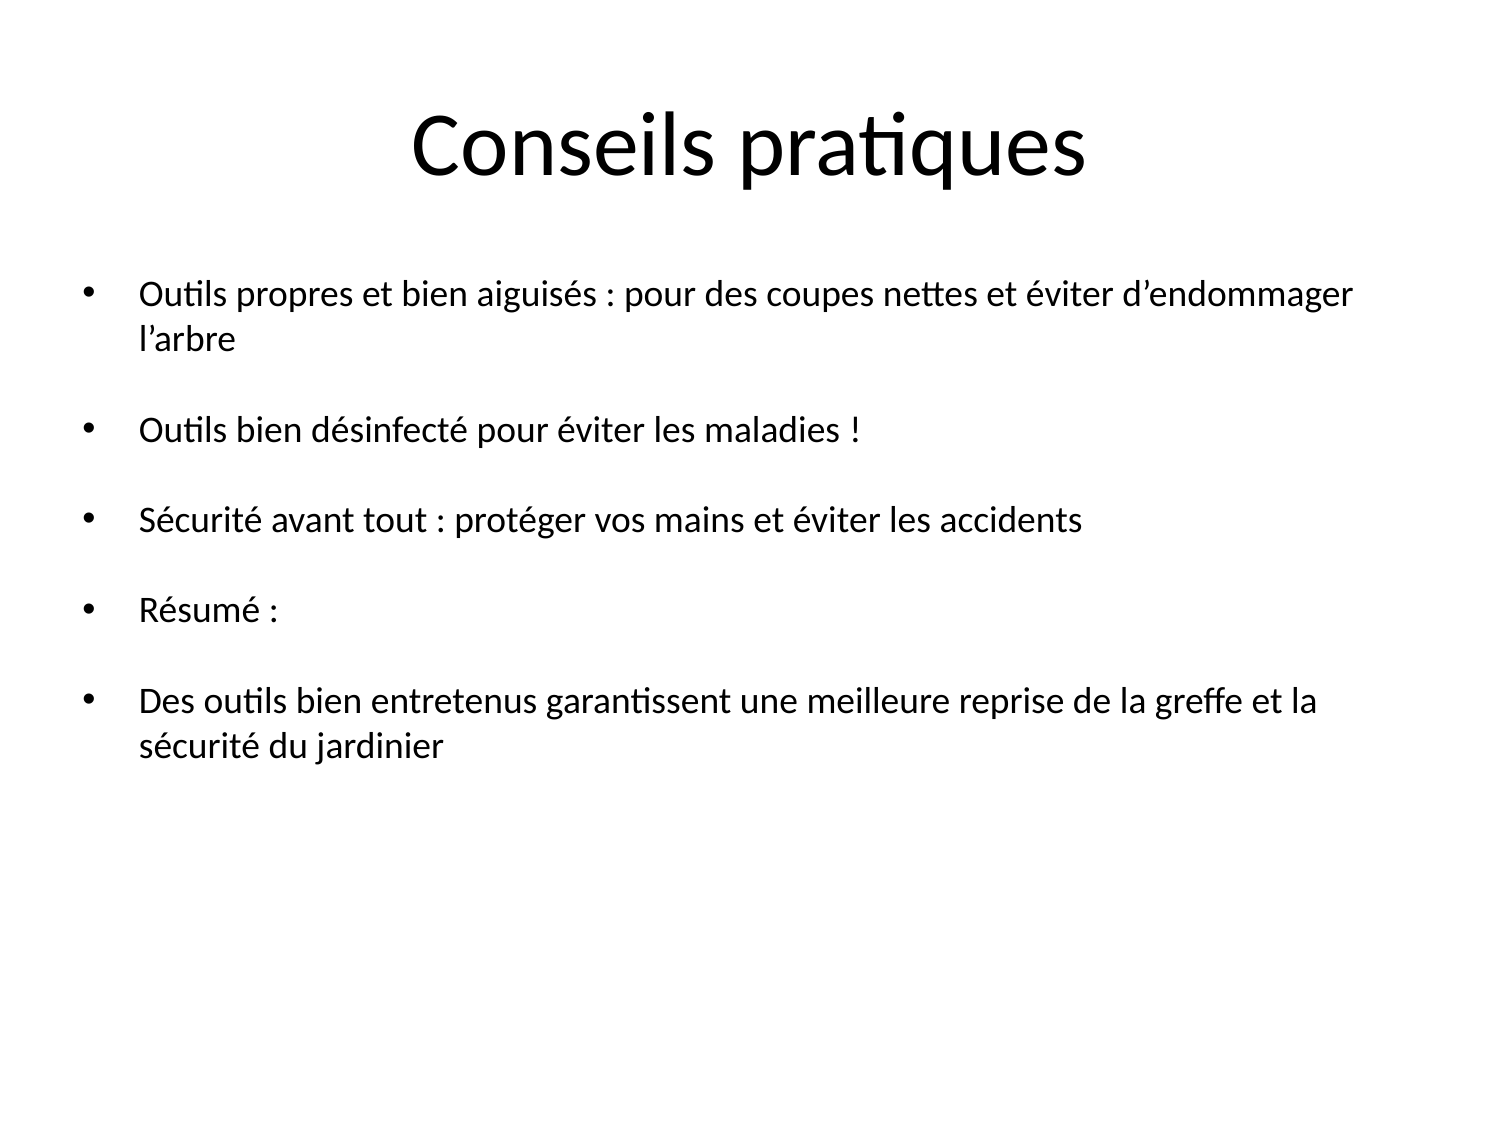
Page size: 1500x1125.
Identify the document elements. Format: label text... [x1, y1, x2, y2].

title Conseils pratiques [75, 45, 1425, 233]
list Outils propres et bien aiguisés : pour des coupes nettes et éviter d’endommager l’arbre Outils bien désinfecté pour éviter les maladies ! Sécurité avant tout : protéger vos mains et éviter les accidents Résumé : Des outils bien entretenus garantissent une meilleure reprise de la greffe et la sécurité du jardinier [67, 261, 1418, 1004]
